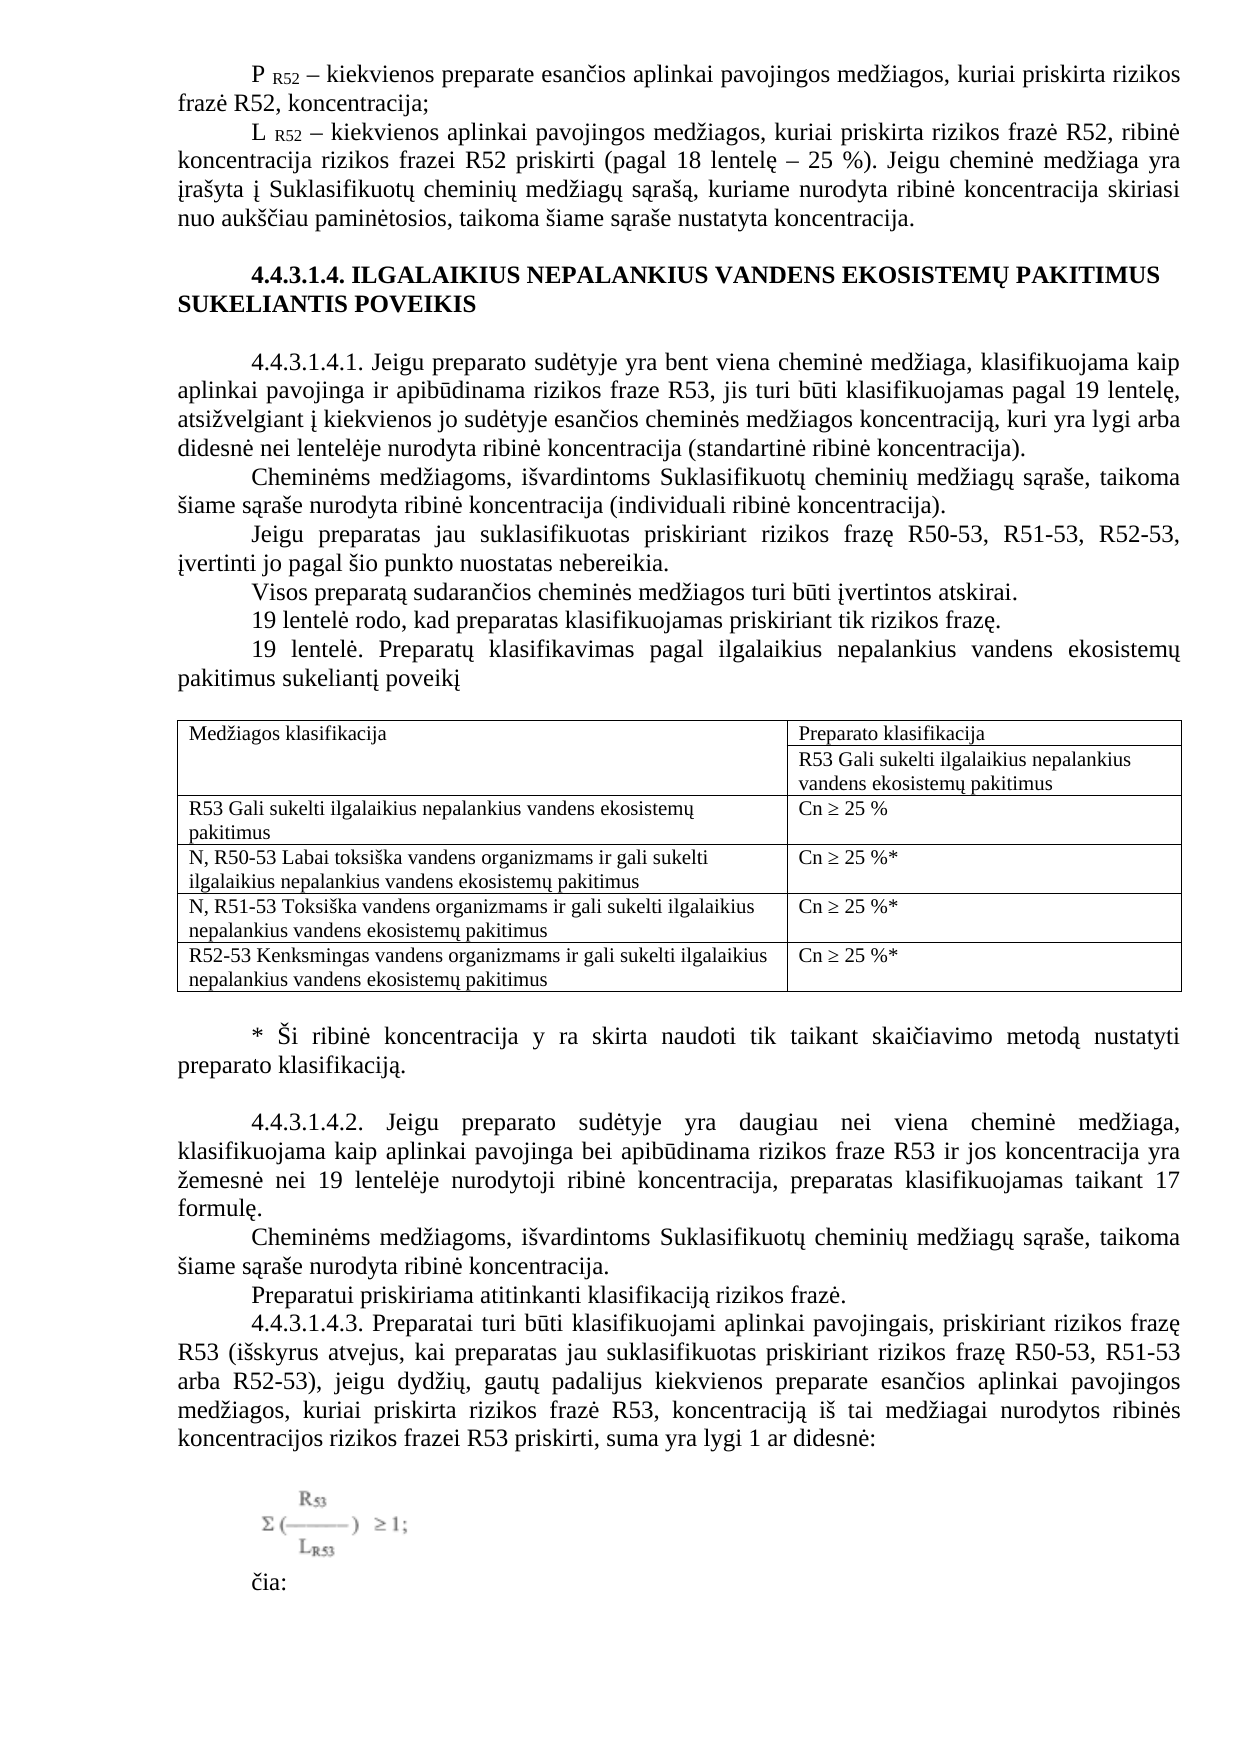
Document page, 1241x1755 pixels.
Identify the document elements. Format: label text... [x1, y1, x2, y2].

table_cell Cn ≥ 25 %* [788, 894, 1181, 942]
text 4.4.3.1.4.1. Jeigu preparato sudėtyje yra bent viena cheminė medžiaga, klasifikuojama kaip aplinkai pavojinga ir apibūdinama rizikos fraze R53, jis turi būti klasifikuojamas pagal 19 lentelę, atsižvelgiant į kiekvienos jo sudėtyje esančios cheminės medžiagos koncentraciją, kuri yra lygi arba didesnė nei lentelėje nurodyta ribinė koncentracija (standartinė ribinė koncentracija). [177, 347, 1181, 462]
table_header Medžiagos klasifikacija [178, 721, 787, 794]
table_cell N, R50-53 Labai toksiška vandens organizmams ir gali sukelti ilgalaikius nepalankius vandens ekosistemų pakitimus [178, 845, 787, 893]
table_cell R52-53 Kenksmingas vandens organizmams ir gali sukelti ilgalaikius nepalankius vandens ekosistemų pakitimus [178, 943, 787, 991]
table_cell R53 Gali sukelti ilgalaikius nepalankius vandens ekosistemų pakitimus [178, 796, 787, 844]
text 19 lentelė rodo, kad preparatas klasifikuojamas priskiriant tik rizikos frazę. [177, 605, 1181, 634]
text čia: [177, 1567, 1181, 1596]
text Cheminėms medžiagoms, išvardintoms Suklasifikuotų cheminių medžiagų sąraše, taikoma šiame sąraše nurodyta ribinė koncentracija. [177, 1222, 1181, 1280]
text 4.4.3.1.4. ILGALAIKIUS NEPALANKIUS VANDENS EKOSISTEMŲ PAKITIMUS SUKELIANTIS POVEIKIS [177, 260, 1181, 318]
table_header Preparato klasifikacija [788, 721, 1181, 745]
text 4.4.3.1.4.3. Preparatai turi būti klasifikuojami aplinkai pavojingais, priskiriant rizikos frazę R53 (išskyrus atvejus, kai preparatas jau suklasifikuotas priskiriant rizikos frazę R50-53, R51-53 arba R52-53), jeigu dydžių, gautų padalijus kiekvienos preparate esančios aplinkai pavojingos medžiagos, kuriai priskirta rizikos frazė R53, koncentraciją iš tai medžiagai nurodytos ribinės koncentracijos rizikos frazei R53 priskirti, suma yra lygi 1 ar didesnė: [177, 1308, 1181, 1452]
text 4.4.3.1.4.2. Jeigu preparato sudėtyje yra daugiau nei viena cheminė medžiaga, klasifikuojama kaip aplinkai pavojinga bei apibūdinama rizikos fraze R53 ir jos koncentracija yra žemesnė nei 19 lentelėje nurodytoji ribinė koncentracija, preparatas klasifikuojamas taikant 17 formulę. [177, 1107, 1181, 1222]
text P R52 – kiekvienos preparate esančios aplinkai pavojingos medžiagos, kuriai priskirta rizikos frazė R52, koncentracija; [177, 59, 1181, 117]
table_cell Cn ≥ 25 %* [788, 845, 1181, 893]
text * Ši ribinė koncentracija y ra skirta naudoti tik taikant skaičiavimo metodą nustatyti preparato klasifikaciją. [177, 1021, 1181, 1078]
text Jeigu preparatas jau suklasifikuotas priskiriant rizikos frazę R50-53, R51-53, R52-53, įvertinti jo pagal šio punkto nuostatas nebereikia. [177, 519, 1181, 577]
table_cell N, R51-53 Toksiška vandens organizmams ir gali sukelti ilgalaikius nepalankius vandens ekosistemų pakitimus [178, 894, 787, 942]
text Visos preparatą sudarančios cheminės medžiagos turi būti įvertintos atskirai. [177, 577, 1181, 605]
text Preparatui priskiriama atitinkanti klasifikaciją rizikos frazė. [177, 1280, 1181, 1308]
table_cell Cn ≥ 25 % [788, 796, 1181, 844]
text 19 lentelė. Preparatų klasifikavimas pagal ilgalaikius nepalankius vandens ekosistemų pakitimus sukeliantį poveikį [177, 634, 1181, 692]
text Cheminėms medžiagoms, išvardintoms Suklasifikuotų cheminių medžiagų sąraše, taikoma šiame sąraše nurodyta ribinė koncentracija (individuali ribinė koncentracija). [177, 462, 1181, 519]
text L R52 – kiekvienos aplinkai pavojingos medžiagos, kuriai priskirta rizikos frazė R52, ribinė koncentracija rizikos frazei R52 priskirti (pagal 18 lentelę – 25 %). Jeigu cheminė medžiaga yra įrašyta į Suklasifikuotų cheminių medžiagų sąrašą, kuriame nurodyta ribinė koncentracija skiriasi nuo aukščiau paminėtosios, taikoma šiame sąraše nustatyta koncentracija. [177, 117, 1181, 232]
table_cell Cn ≥ 25 %* [788, 943, 1181, 991]
table_cell R53 Gali sukelti ilgalaikius nepalankius vandens ekosistemų pakitimus [788, 746, 1181, 794]
